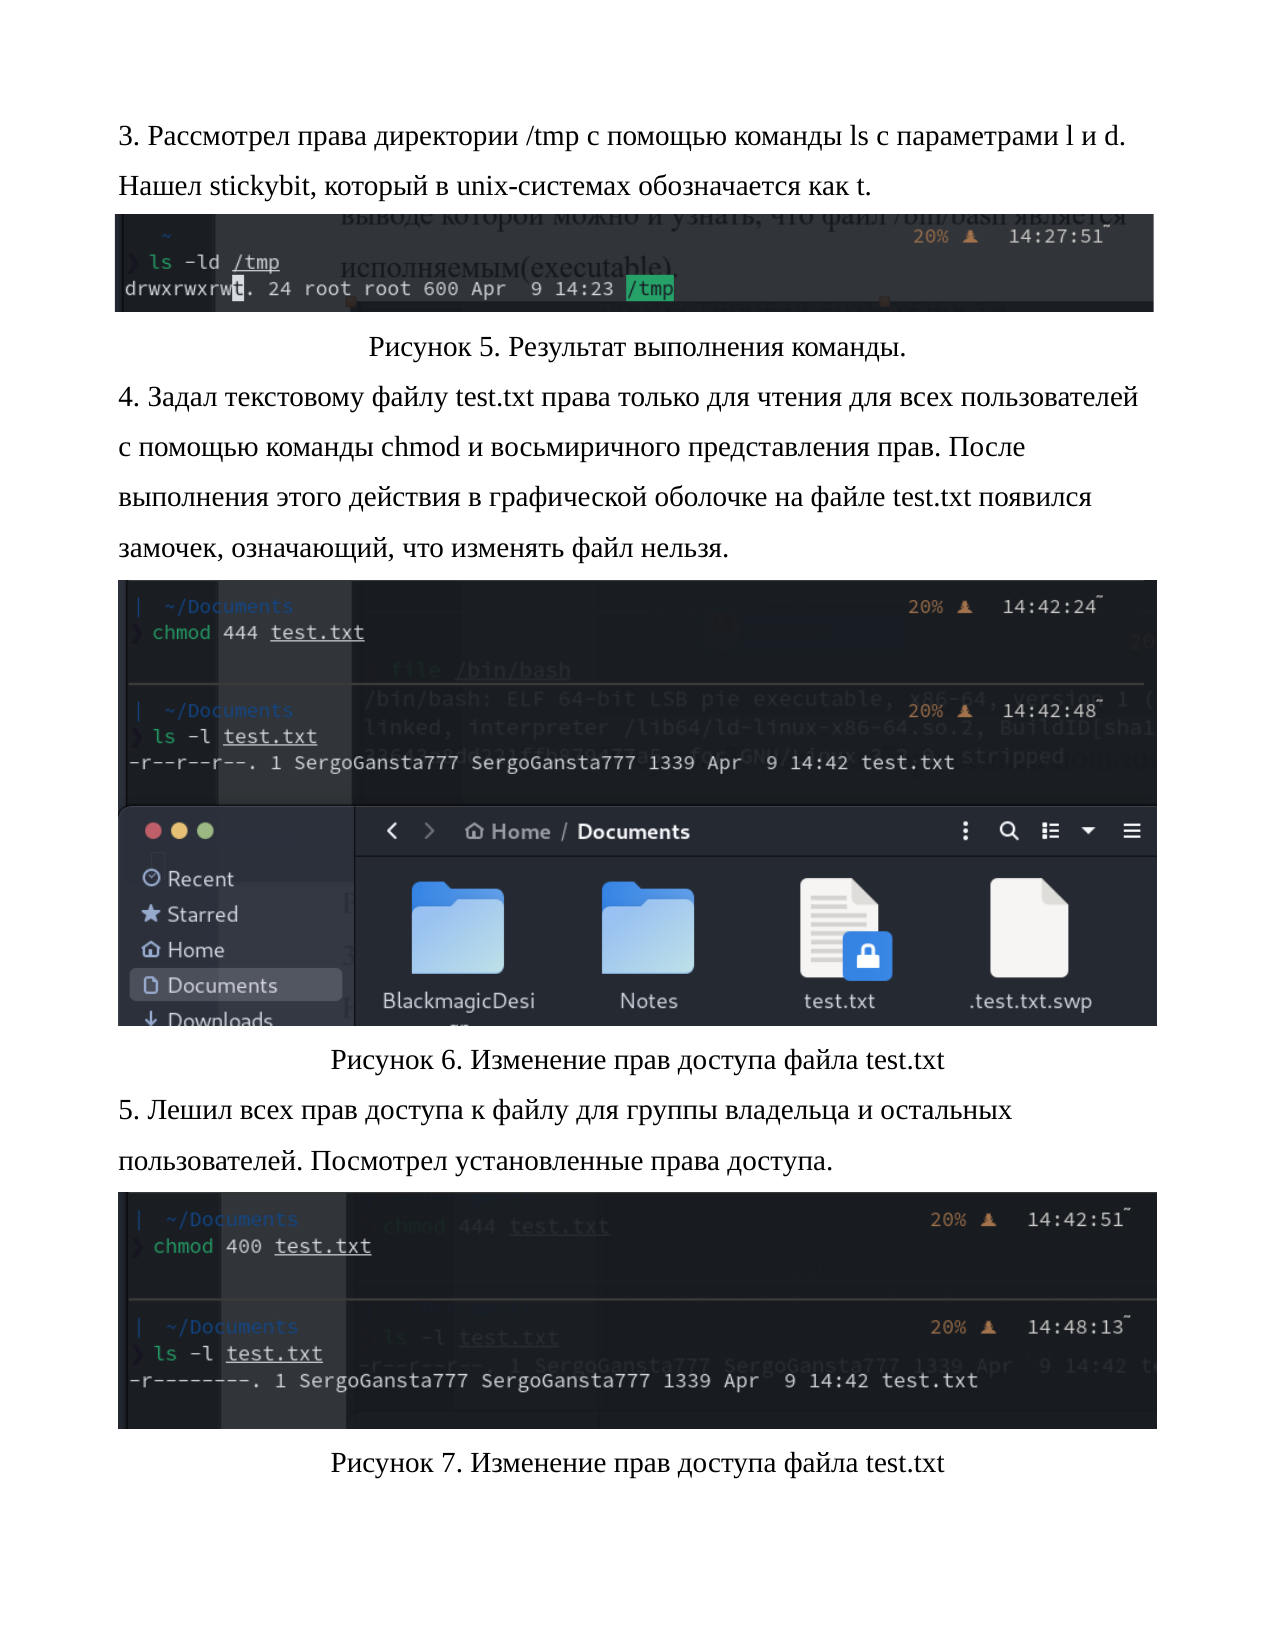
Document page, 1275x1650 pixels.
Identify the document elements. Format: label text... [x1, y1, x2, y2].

text 5. Лешил всех прав доступа к файлу для группы владельца и остальных пользователей. Посмотрел установленные права доступа. [118, 1092, 1157, 1176]
text Рисунок 7. Изменение прав доступа файла test.txt [118, 1429, 1157, 1479]
text 4. Задал текстовому файлу test.txt права только для чтения для всех пользователей с помощью команды chmod и восьмиричного представления прав. После выполнения этого действия в графической оболочке на файле test.txt появился замочек, означающий, что изменять файл нельзя. [118, 379, 1157, 563]
picture [118, 580, 1157, 1026]
picture [118, 1192, 1157, 1429]
text 3. Рассмотрел права директории /tmp с помощью команды ls с параметрами l и d. Нашел stickybit, который в unix-системах обозначается как t. [118, 118, 1157, 202]
text Рисунок 5. Результат выполнения команды. [118, 312, 1157, 362]
text Рисунок 6. Изменение прав доступа файла test.txt [118, 1026, 1157, 1076]
picture [114, 214, 1154, 312]
